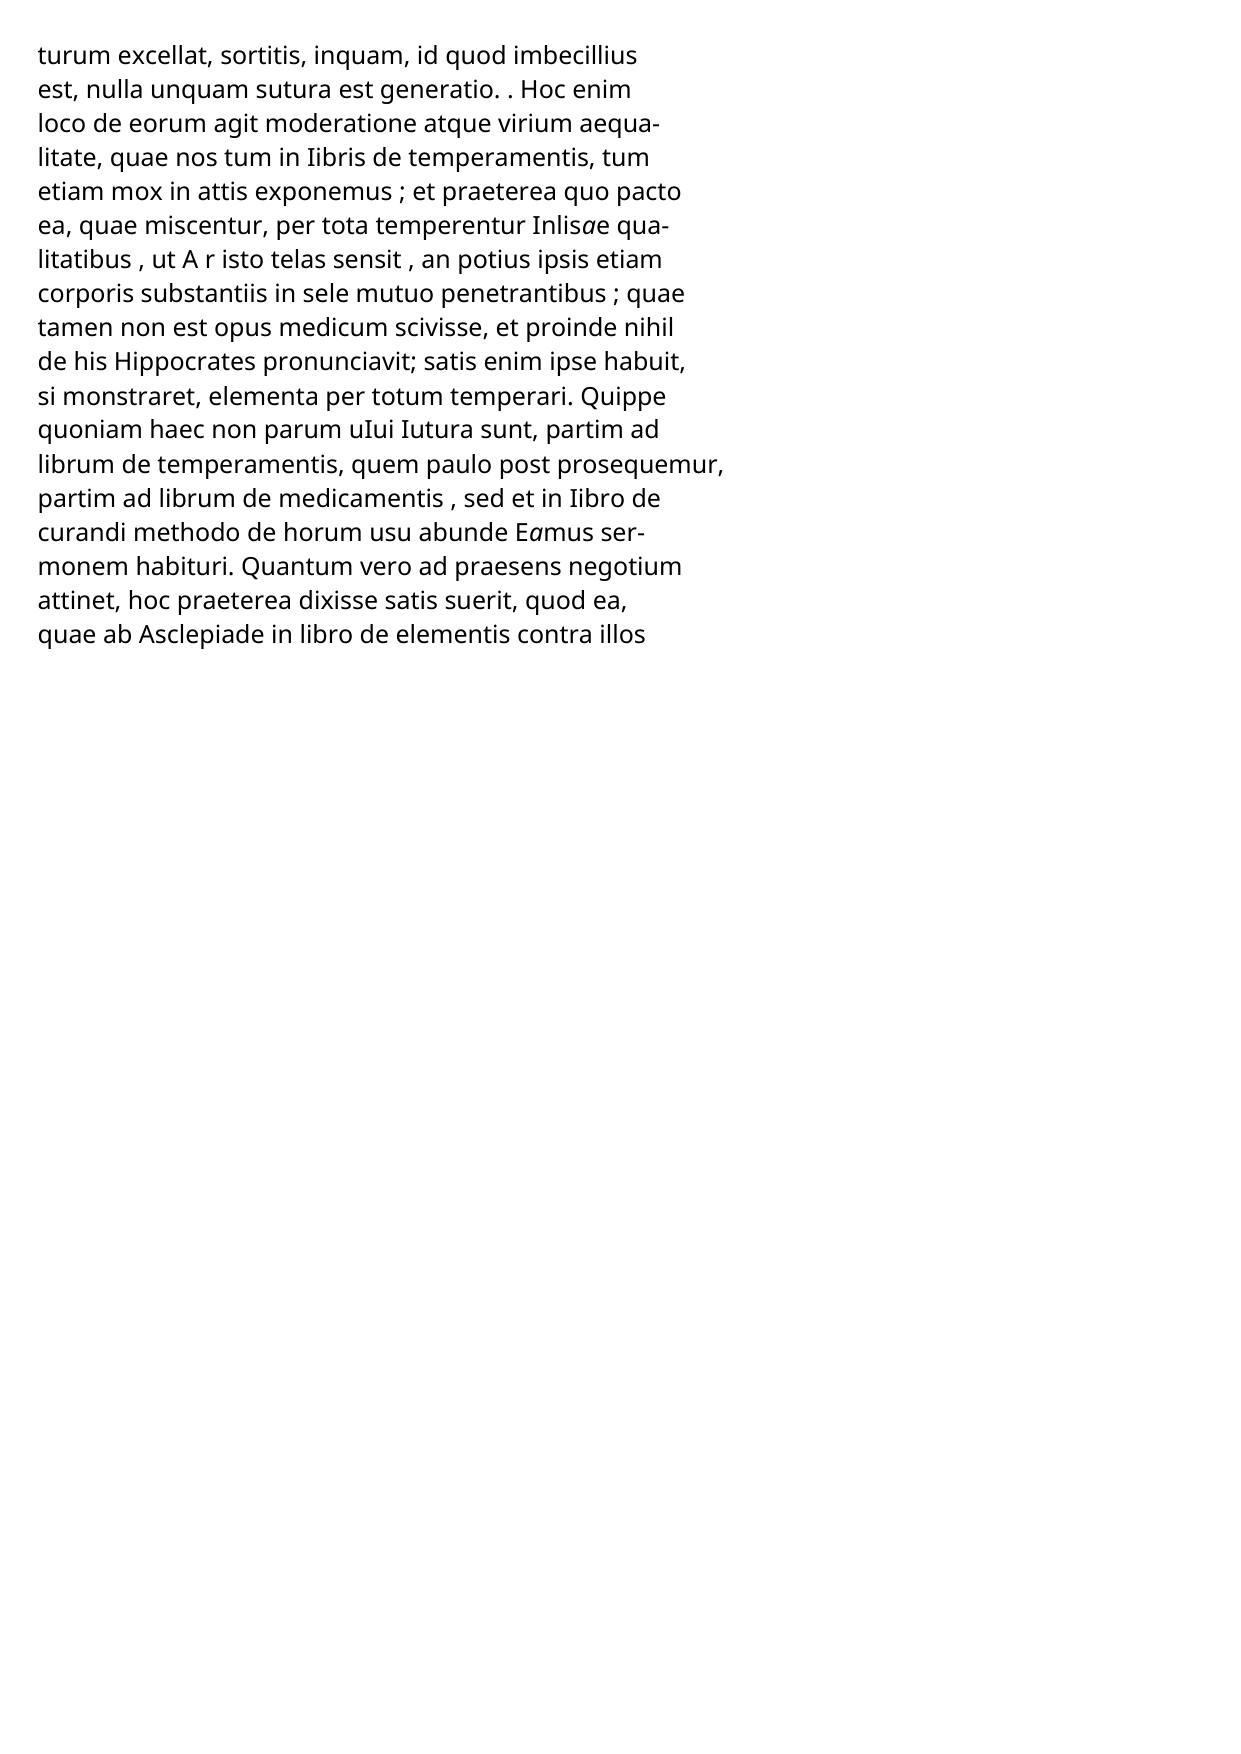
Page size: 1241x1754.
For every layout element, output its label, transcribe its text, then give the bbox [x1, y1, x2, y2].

text turum excellat, sortitis, inquam, id quod imbecillius est, nulla unquam sutura est generatio. . Hoc enim loco de eorum agit moderatione atque virium aequa- litate, quae nos tum in Iibris de temperamentis, tum etiam mox in attis exponemus ; et praeterea quo pacto ea, quae miscentur, per tota temperentur Inlisae qua- litatibus , ut A r isto telas sensit , an potius ipsis etiam corporis substantiis in sele mutuo penetrantibus ; quae tamen non est opus medicum scivisse, et proinde nihil de his Hippocrates pronunciavit; satis enim ipse habuit, si monstraret, elementa per totum temperari. Quippe quoniam haec non parum uIui Iutura sunt, partim ad librum de temperamentis, quem paulo post prosequemur, partim ad librum de medicamentis , sed et in Iibro de curandi methodo de horum usu abunde Eamus ser- monem habituri. Quantum vero ad praesens negotium attinet, hoc praeterea dixisse satis suerit, quod ea, quae ab Asclepiade in libro de elementis contra illos [37, 37, 1203, 651]
